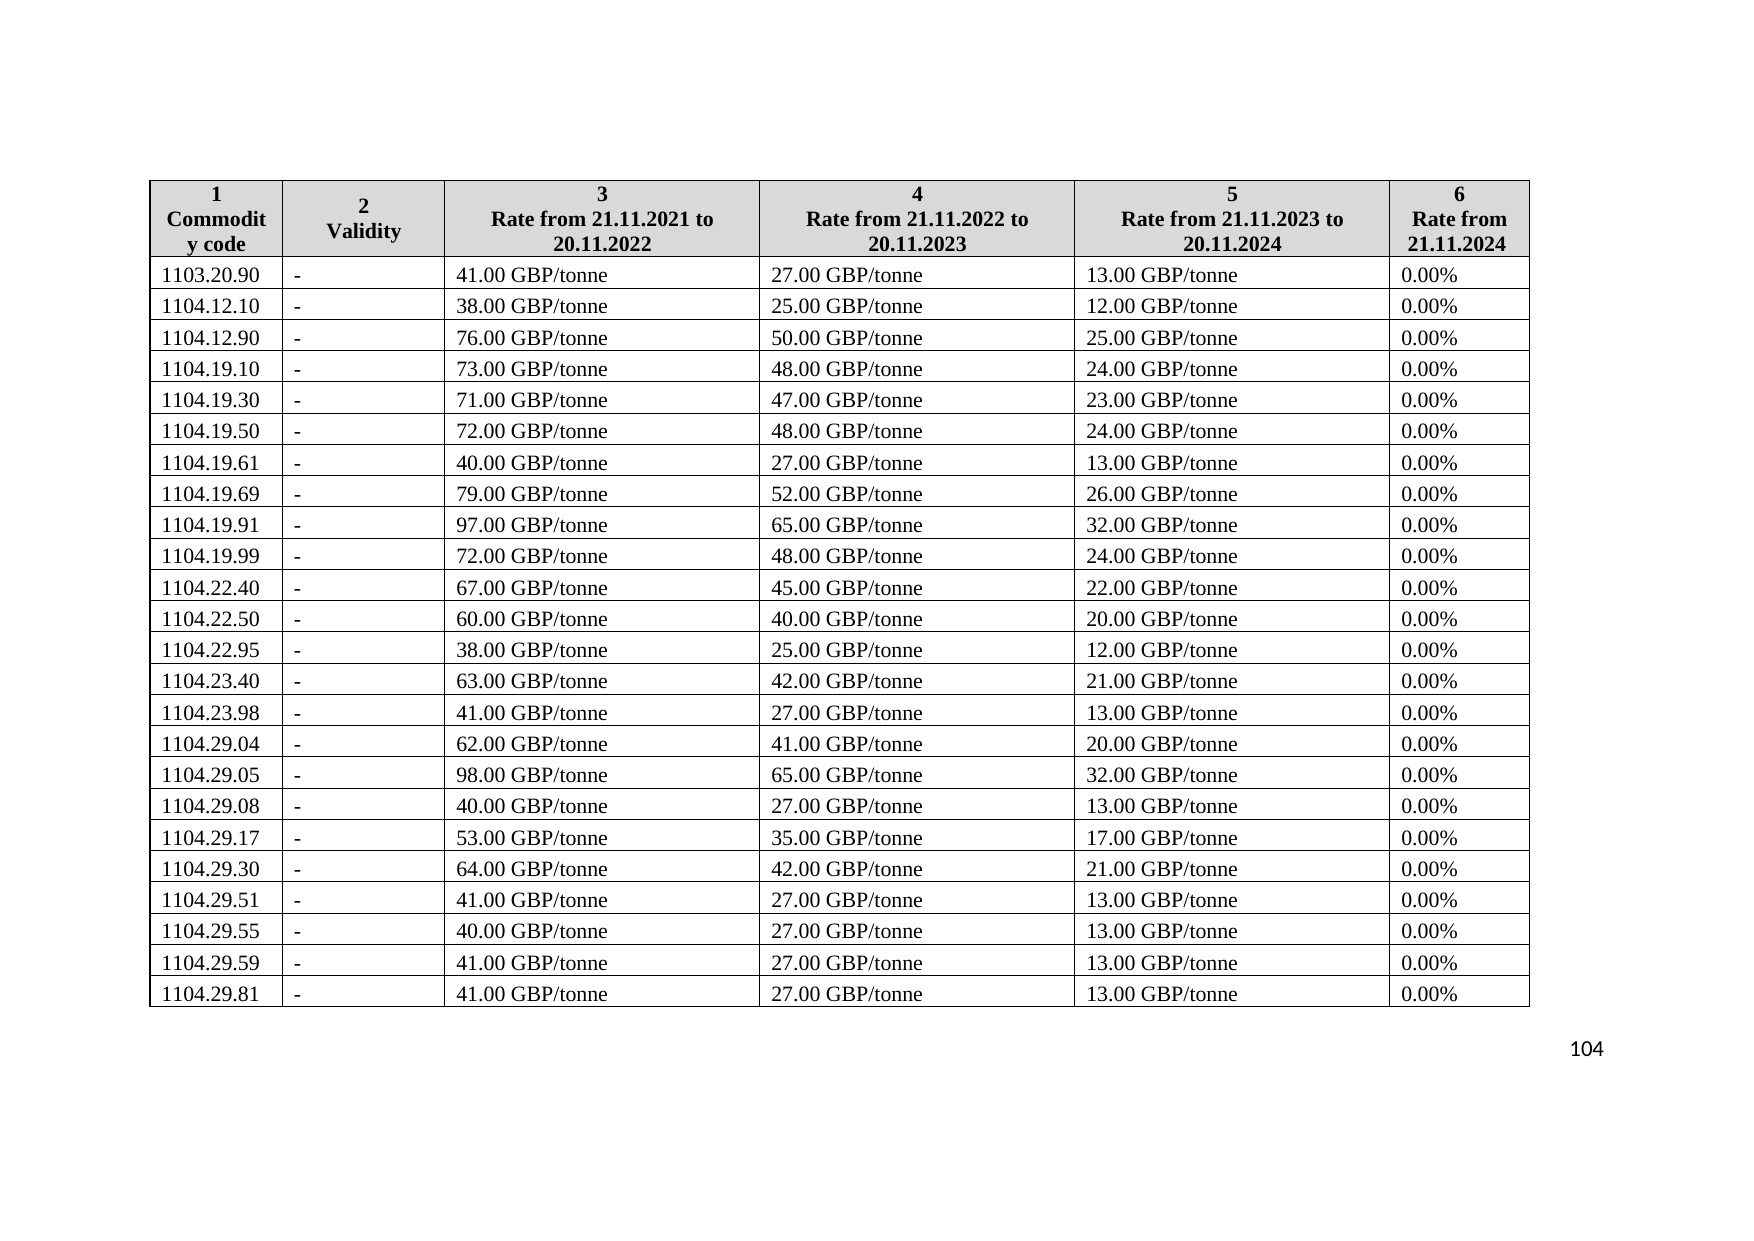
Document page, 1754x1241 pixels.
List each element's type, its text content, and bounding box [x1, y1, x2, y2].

table_cell 0.00% [1390, 507, 1529, 537]
table_cell 0.00% [1390, 351, 1529, 381]
table_cell 41.00 GBP/tonne [445, 882, 759, 912]
table_cell 0.00% [1390, 945, 1529, 975]
table_cell 13.00 GBP/tonne [1075, 914, 1389, 944]
table_cell 13.00 GBP/tonne [1075, 882, 1389, 912]
table_cell 0.00% [1390, 445, 1529, 475]
table_cell 1104.29.17 [151, 820, 282, 850]
table_cell 1104.19.91 [151, 507, 282, 537]
table_cell - [283, 820, 444, 850]
table_header 1 Commodity code [151, 181, 282, 256]
table_cell 32.00 GBP/tonne [1075, 757, 1389, 787]
table_cell - [283, 382, 444, 412]
table_cell 0.00% [1390, 570, 1529, 600]
table_cell 13.00 GBP/tonne [1075, 257, 1389, 287]
table_cell - [283, 726, 444, 756]
table_cell 0.00% [1390, 914, 1529, 944]
table_cell 1104.23.98 [151, 695, 282, 725]
table_cell - [283, 289, 444, 319]
table_cell - [283, 539, 444, 569]
table_cell 0.00% [1390, 695, 1529, 725]
table_cell 27.00 GBP/tonne [760, 976, 1074, 1006]
table_cell 25.00 GBP/tonne [1075, 320, 1389, 350]
table_cell 1103.20.90 [151, 257, 282, 287]
table_cell 0.00% [1390, 320, 1529, 350]
table_cell - [283, 507, 444, 537]
table_cell 27.00 GBP/tonne [760, 789, 1074, 819]
table_cell 20.00 GBP/tonne [1075, 601, 1389, 631]
table_cell 64.00 GBP/tonne [445, 851, 759, 881]
table_cell 1104.12.10 [151, 289, 282, 319]
table_cell 1104.19.99 [151, 539, 282, 569]
table_cell 1104.19.30 [151, 382, 282, 412]
table_header 3 Rate from 21.11.2021 to 20.11.2022 [445, 181, 759, 256]
table_cell 0.00% [1390, 789, 1529, 819]
table_cell - [283, 351, 444, 381]
table_cell 27.00 GBP/tonne [760, 695, 1074, 725]
table_cell 0.00% [1390, 851, 1529, 881]
table_cell 0.00% [1390, 476, 1529, 506]
table_cell - [283, 257, 444, 287]
table_cell - [283, 757, 444, 787]
table_cell 65.00 GBP/tonne [760, 507, 1074, 537]
table_cell 1104.29.81 [151, 976, 282, 1006]
table_cell 42.00 GBP/tonne [760, 664, 1074, 694]
table_cell 71.00 GBP/tonne [445, 382, 759, 412]
table_cell 23.00 GBP/tonne [1075, 382, 1389, 412]
table_cell 0.00% [1390, 757, 1529, 787]
table_cell - [283, 601, 444, 631]
table_cell 63.00 GBP/tonne [445, 664, 759, 694]
table_cell 1104.22.50 [151, 601, 282, 631]
table_cell 13.00 GBP/tonne [1075, 789, 1389, 819]
table_cell 0.00% [1390, 289, 1529, 319]
table_cell 24.00 GBP/tonne [1075, 414, 1389, 444]
table_cell 1104.19.69 [151, 476, 282, 506]
table_cell 41.00 GBP/tonne [445, 257, 759, 287]
table_cell - [283, 632, 444, 662]
table_cell 26.00 GBP/tonne [1075, 476, 1389, 506]
table_cell - [283, 851, 444, 881]
table_cell 1104.29.05 [151, 757, 282, 787]
table_cell 1104.29.30 [151, 851, 282, 881]
table_cell 1104.29.55 [151, 914, 282, 944]
table_cell 1104.19.61 [151, 445, 282, 475]
table_cell 72.00 GBP/tonne [445, 414, 759, 444]
table_header 2 Validity [283, 181, 444, 256]
table_cell 67.00 GBP/tonne [445, 570, 759, 600]
table_cell 50.00 GBP/tonne [760, 320, 1074, 350]
table_cell 98.00 GBP/tonne [445, 757, 759, 787]
table_cell 32.00 GBP/tonne [1075, 507, 1389, 537]
table_header 4 Rate from 21.11.2022 to 20.11.2023 [760, 181, 1074, 256]
table_cell 13.00 GBP/tonne [1075, 976, 1389, 1006]
table_cell 52.00 GBP/tonne [760, 476, 1074, 506]
table_cell 48.00 GBP/tonne [760, 351, 1074, 381]
table_cell 72.00 GBP/tonne [445, 539, 759, 569]
table_cell 1104.22.40 [151, 570, 282, 600]
table_cell 25.00 GBP/tonne [760, 632, 1074, 662]
table_cell - [283, 476, 444, 506]
table_cell 20.00 GBP/tonne [1075, 726, 1389, 756]
table_cell 0.00% [1390, 632, 1529, 662]
table_cell - [283, 789, 444, 819]
table_cell 38.00 GBP/tonne [445, 289, 759, 319]
table_cell 40.00 GBP/tonne [445, 789, 759, 819]
table_cell 41.00 GBP/tonne [445, 695, 759, 725]
table_cell 38.00 GBP/tonne [445, 632, 759, 662]
table_cell 60.00 GBP/tonne [445, 601, 759, 631]
table_cell 41.00 GBP/tonne [760, 726, 1074, 756]
table_cell 21.00 GBP/tonne [1075, 851, 1389, 881]
table_cell - [283, 445, 444, 475]
table_cell 13.00 GBP/tonne [1075, 695, 1389, 725]
table_cell 47.00 GBP/tonne [760, 382, 1074, 412]
table_cell 97.00 GBP/tonne [445, 507, 759, 537]
table_cell 0.00% [1390, 664, 1529, 694]
table_cell 0.00% [1390, 726, 1529, 756]
table_cell 40.00 GBP/tonne [445, 445, 759, 475]
table_cell 12.00 GBP/tonne [1075, 632, 1389, 662]
table_cell 1104.22.95 [151, 632, 282, 662]
table_cell 1104.29.59 [151, 945, 282, 975]
table_cell - [283, 570, 444, 600]
table_cell - [283, 695, 444, 725]
table_cell 73.00 GBP/tonne [445, 351, 759, 381]
table_cell 27.00 GBP/tonne [760, 945, 1074, 975]
table_cell 13.00 GBP/tonne [1075, 445, 1389, 475]
table_cell 1104.29.51 [151, 882, 282, 912]
table_cell - [283, 414, 444, 444]
table_cell 22.00 GBP/tonne [1075, 570, 1389, 600]
table_cell 62.00 GBP/tonne [445, 726, 759, 756]
table_cell - [283, 914, 444, 944]
table_cell 24.00 GBP/tonne [1075, 539, 1389, 569]
table_cell 48.00 GBP/tonne [760, 414, 1074, 444]
table_cell - [283, 882, 444, 912]
table_cell 21.00 GBP/tonne [1075, 664, 1389, 694]
table_cell 0.00% [1390, 414, 1529, 444]
table_cell 27.00 GBP/tonne [760, 882, 1074, 912]
table_cell 53.00 GBP/tonne [445, 820, 759, 850]
table_cell 40.00 GBP/tonne [445, 914, 759, 944]
table_cell 27.00 GBP/tonne [760, 445, 1074, 475]
table_cell 27.00 GBP/tonne [760, 914, 1074, 944]
table_cell 76.00 GBP/tonne [445, 320, 759, 350]
table_cell - [283, 320, 444, 350]
table_cell 0.00% [1390, 601, 1529, 631]
table_cell 41.00 GBP/tonne [445, 945, 759, 975]
table_cell 0.00% [1390, 382, 1529, 412]
table_cell 0.00% [1390, 882, 1529, 912]
table_cell 40.00 GBP/tonne [760, 601, 1074, 631]
table_cell 27.00 GBP/tonne [760, 257, 1074, 287]
table_cell 12.00 GBP/tonne [1075, 289, 1389, 319]
table_cell - [283, 664, 444, 694]
table_cell 42.00 GBP/tonne [760, 851, 1074, 881]
table_cell 79.00 GBP/tonne [445, 476, 759, 506]
table_header 6 Rate from 21.11.2024 [1390, 181, 1529, 256]
table_cell 0.00% [1390, 820, 1529, 850]
table_cell 35.00 GBP/tonne [760, 820, 1074, 850]
table_cell 65.00 GBP/tonne [760, 757, 1074, 787]
table_cell 17.00 GBP/tonne [1075, 820, 1389, 850]
table_cell 1104.29.04 [151, 726, 282, 756]
table_cell 41.00 GBP/tonne [445, 976, 759, 1006]
table_cell 24.00 GBP/tonne [1075, 351, 1389, 381]
table_cell 1104.29.08 [151, 789, 282, 819]
table_cell 0.00% [1390, 257, 1529, 287]
table_cell 0.00% [1390, 539, 1529, 569]
table_cell 1104.12.90 [151, 320, 282, 350]
table_cell - [283, 976, 444, 1006]
table_cell 25.00 GBP/tonne [760, 289, 1074, 319]
table_cell 1104.19.10 [151, 351, 282, 381]
table_cell 1104.19.50 [151, 414, 282, 444]
table_header 5 Rate from 21.11.2023 to 20.11.2024 [1075, 181, 1389, 256]
table_cell 1104.23.40 [151, 664, 282, 694]
table_cell 13.00 GBP/tonne [1075, 945, 1389, 975]
table_cell 48.00 GBP/tonne [760, 539, 1074, 569]
table_cell 45.00 GBP/tonne [760, 570, 1074, 600]
table_cell - [283, 945, 444, 975]
table_cell 0.00% [1390, 976, 1529, 1006]
